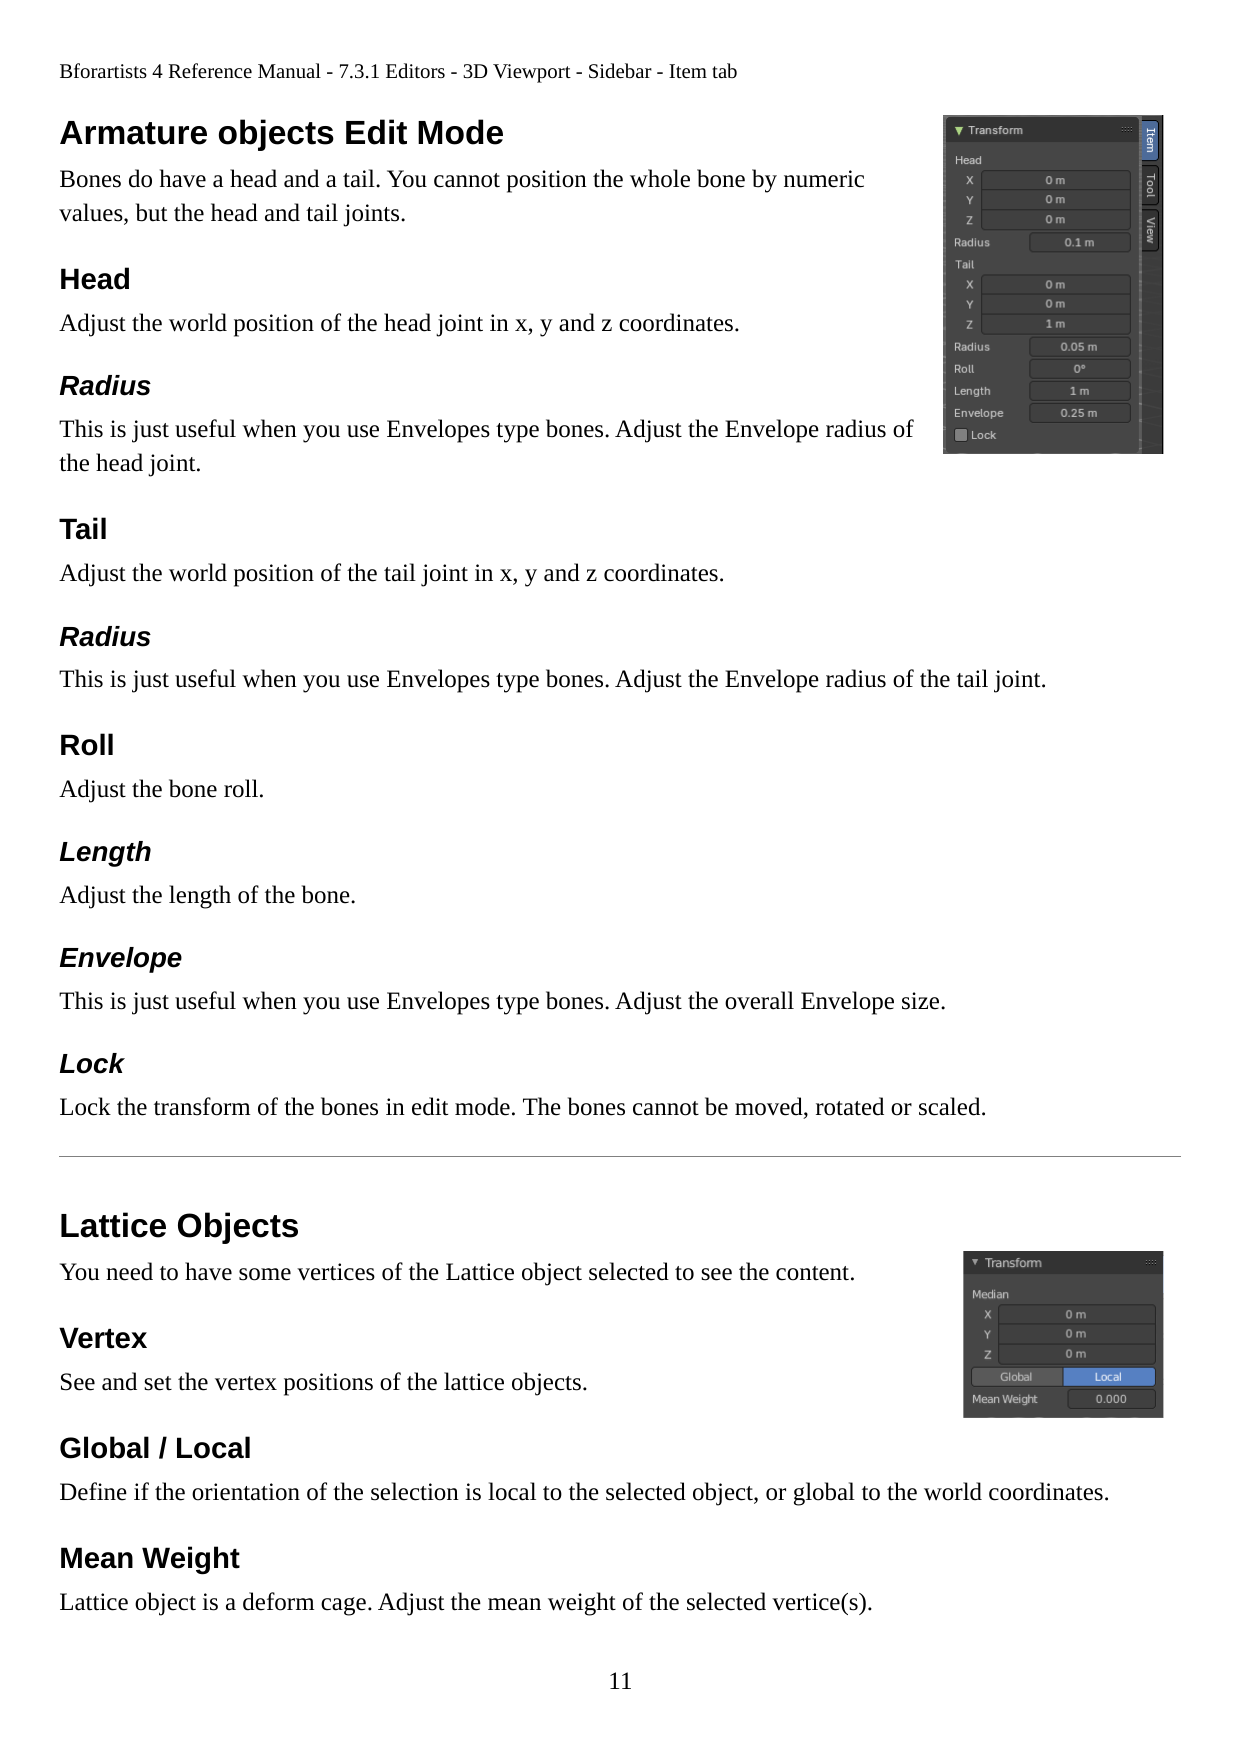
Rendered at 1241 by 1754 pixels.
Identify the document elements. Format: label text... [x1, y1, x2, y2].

subtitle Radius [59, 370, 943, 402]
subtitle Vertex [59, 1321, 963, 1355]
text You need to have some vertices of the Lattice object selected to see the content. [59, 1257, 963, 1286]
picture [943, 115, 1164, 454]
subtitle Lattice Objects [59, 1206, 1181, 1245]
text Adjust the length of the bone. [59, 880, 1181, 909]
subtitle Tail [59, 512, 1181, 546]
text This is just useful when you use Envelopes type bones. Adjust the Envelope radius of the head joint. [59, 414, 1181, 477]
text This is just useful when you use Envelopes type bones. Adjust the overall Envelope size. [59, 986, 1181, 1015]
text Adjust the bone roll. [59, 774, 1181, 803]
text This is just useful when you use Envelopes type bones. Adjust the Envelope radius of the tail joint. [59, 664, 1181, 693]
subtitle Armature objects Edit Mode [59, 113, 1181, 151]
text See and set the vertex positions of the lattice objects. [59, 1367, 963, 1396]
text Lattice object is a deform cage. Adjust the mean weight of the selected vertice(s). [59, 1587, 1181, 1616]
subtitle Lock [59, 1048, 1181, 1079]
subtitle Mean Weight [59, 1541, 1181, 1574]
subtitle Radius [59, 620, 1181, 652]
text Adjust the world position of the tail joint in x, y and z coordinates. [59, 558, 1181, 587]
subtitle [1164, 262, 1181, 296]
subtitle [1164, 370, 1181, 402]
picture [963, 1251, 1164, 1418]
subtitle Roll [59, 728, 1181, 762]
subtitle [1164, 1321, 1181, 1355]
text Adjust the world position of the head joint in x, y and z coordinates. [59, 308, 943, 337]
text Lock the transform of the bones in edit mode. The bones cannot be moved, rotated or scaled. [59, 1092, 1181, 1121]
subtitle Length [59, 836, 1181, 868]
text Define if the orientation of the selection is local to the selected object, or global to the world coordinates. [59, 1477, 1181, 1506]
text Bones do have a head and a tail. You cannot position the whole bone by numeric values, but the head and tail joints. [59, 164, 943, 227]
subtitle Head [59, 262, 943, 296]
subtitle Global / Local [59, 1431, 1181, 1464]
subtitle Envelope [59, 942, 1181, 974]
